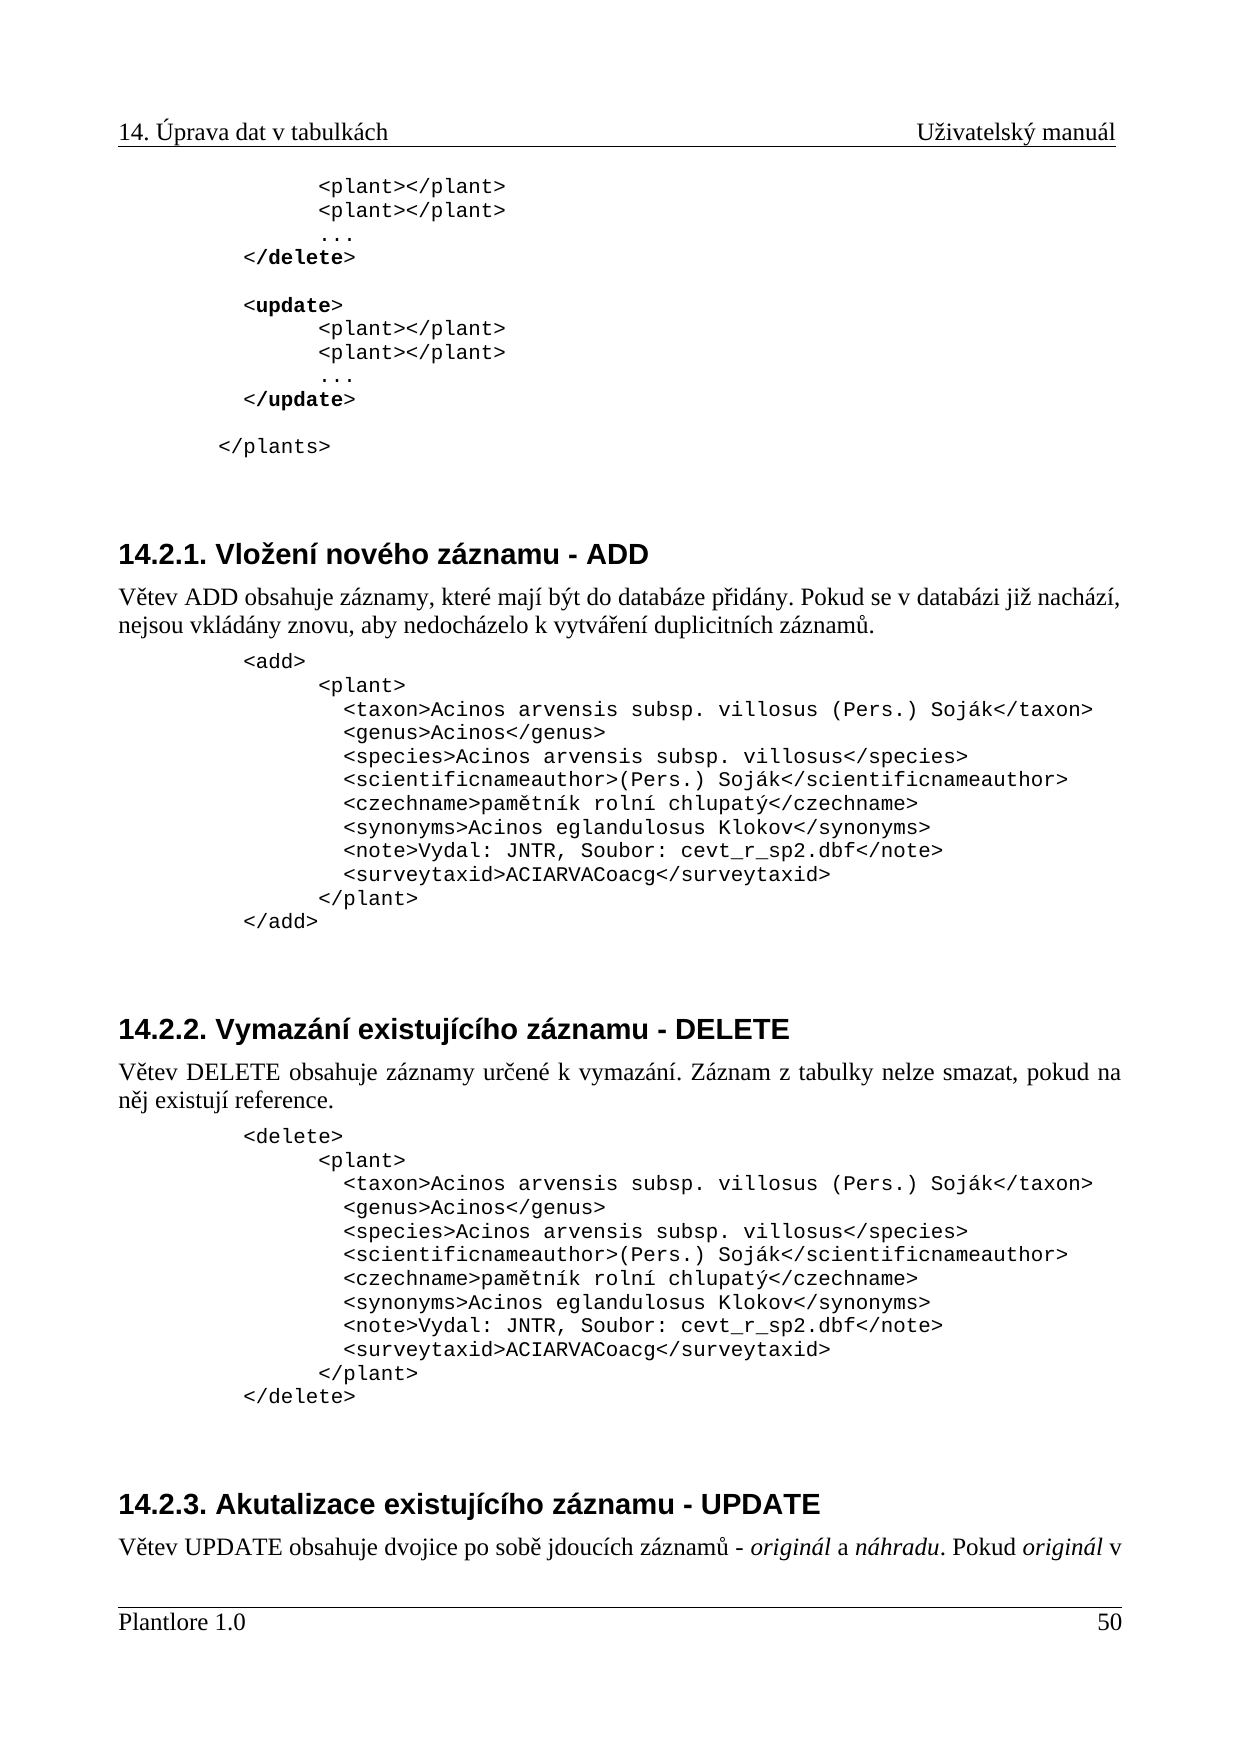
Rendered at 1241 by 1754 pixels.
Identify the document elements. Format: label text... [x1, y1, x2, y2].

text <genus>Acinos</genus> [118, 722, 1122, 746]
text Větev ADD obsahuje záznamy, které mají být do databáze přidány. Pokud se v databázi již nachází, nejsou vkládány znovu, aby nedocházelo k vytváření duplicitních záznamů. [118, 583, 1122, 639]
text </add> [118, 911, 1122, 935]
text <taxon>Acinos arvensis subsp. villosus (Pers.) Soják</taxon> [118, 698, 1122, 722]
text <synonyms>Acinos eglandulosus Klokov</synonyms> [118, 1292, 1122, 1315]
text </plant> [118, 888, 1122, 911]
text <plant></plant> [118, 342, 1122, 366]
text ... [118, 224, 1122, 247]
text Větev UPDATE obsahuje dvojice po sobě jdoucích záznamů - originál a náhradu. Pokud originál v [118, 1533, 1122, 1561]
text <genus>Acinos</genus> [118, 1197, 1122, 1221]
text <update> [118, 294, 1122, 318]
text <czechname>pamětník rolní chlupatý</czechname> [118, 793, 1122, 817]
text <note>Vydal: JNTR, Soubor: cevt_r_sp2.dbf</note> [118, 1315, 1122, 1339]
text </delete> [118, 1386, 1122, 1410]
text <scientificnameauthor>(Pers.) Soják</scientificnameauthor> [118, 1244, 1122, 1268]
subtitle 14.2.2. Vymazání existujícího záznamu - DELETE [118, 1013, 1122, 1046]
text <species>Acinos arvensis subsp. villosus</species> [118, 1221, 1122, 1244]
text <surveytaxid>ACIARVACoacg</surveytaxid> [118, 1339, 1122, 1363]
text <plant></plant> [118, 200, 1122, 224]
subtitle 14.2.1. Vložení nového záznamu - ADD [118, 538, 1122, 571]
text </update> [118, 389, 1122, 413]
text <surveytaxid>ACIARVACoacg</surveytaxid> [118, 864, 1122, 888]
text </plant> [118, 1363, 1122, 1386]
subtitle 14.2.3. Akutalizace existujícího záznamu - UPDATE [118, 1488, 1122, 1521]
text <czechname>pamětník rolní chlupatý</czechname> [118, 1268, 1122, 1292]
text <plant> [118, 675, 1122, 698]
text <species>Acinos arvensis subsp. villosus</species> [118, 746, 1122, 769]
text Větev DELETE obsahuje záznamy určené k vymazání. Záznam z tabulky nelze smazat, pokud na něj existují reference. [118, 1058, 1122, 1114]
text <note>Vydal: JNTR, Soubor: cevt_r_sp2.dbf</note> [118, 840, 1122, 864]
text ... [118, 366, 1122, 389]
text <scientificnameauthor>(Pers.) Soják</scientificnameauthor> [118, 769, 1122, 793]
text <plant></plant> [118, 318, 1122, 342]
text <add> [118, 651, 1122, 675]
text </plants> [118, 436, 1122, 460]
text </delete> [118, 247, 1122, 271]
text <synonyms>Acinos eglandulosus Klokov</synonyms> [118, 817, 1122, 840]
text <plant></plant> [118, 176, 1122, 200]
text <taxon>Acinos arvensis subsp. villosus (Pers.) Soják</taxon> [118, 1173, 1122, 1197]
text <delete> [118, 1126, 1122, 1150]
text <plant> [118, 1150, 1122, 1173]
